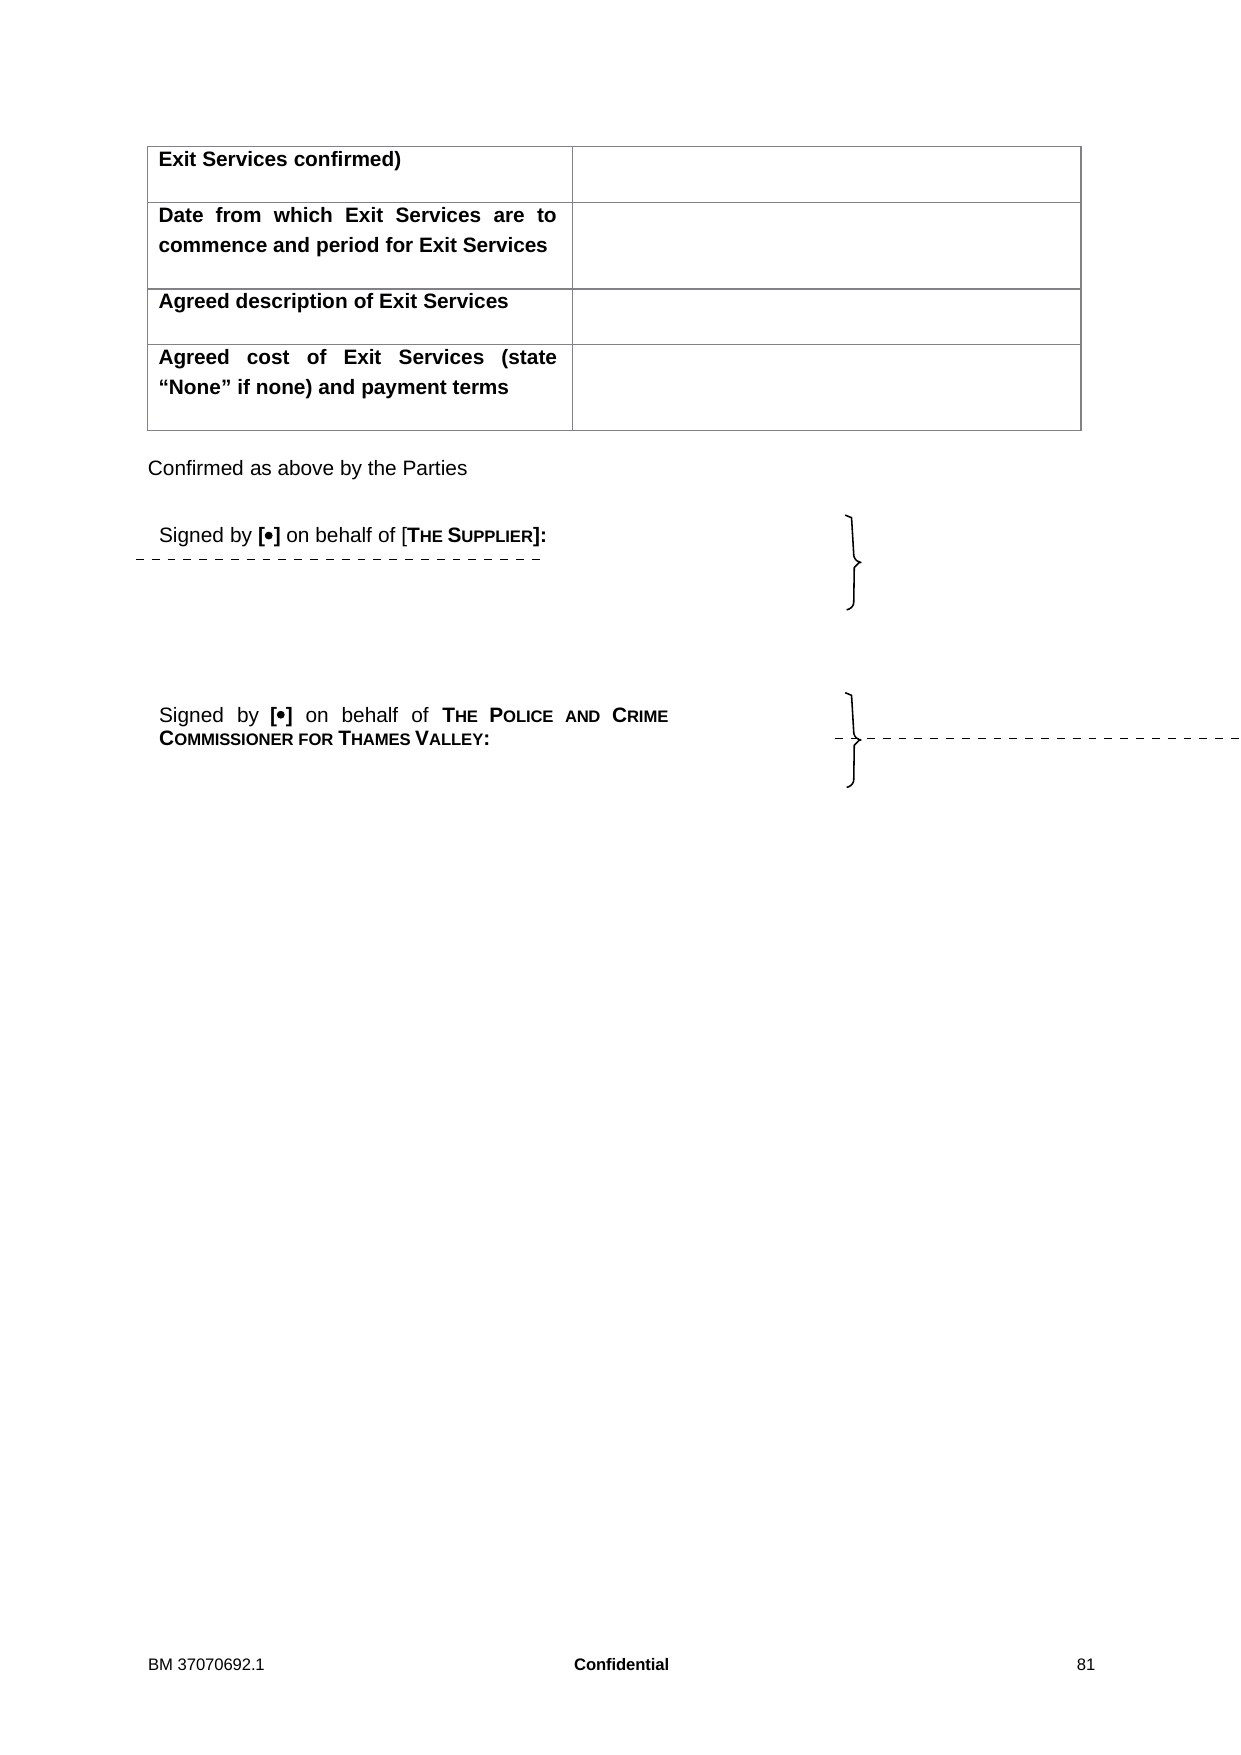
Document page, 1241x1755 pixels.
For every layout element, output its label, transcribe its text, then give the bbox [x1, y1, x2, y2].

table_cell Agreed cost of Exit Services (state “None” if none) and payment terms [148, 345, 572, 429]
text Signed by [] on behalf of [THE SUPPLIER]: [159, 523, 852, 547]
text Confirmed as above by the Parties [148, 456, 1161, 480]
table_cell [573, 203, 1080, 288]
text [853, 523, 1161, 547]
table_header [573, 147, 1080, 202]
table_cell [573, 290, 1080, 343]
table_cell Agreed description of Exit Services [148, 290, 572, 343]
table_header Exit Services confirmed) [148, 147, 572, 202]
table_cell [573, 345, 1080, 429]
table_cell Date from which Exit Services are to commence and period for Exit Services [148, 203, 572, 288]
text Signed by [] on behalf of THE POLICE AND CRIME COMMISSIONER FOR THAMES VALLEY: [159, 703, 674, 751]
